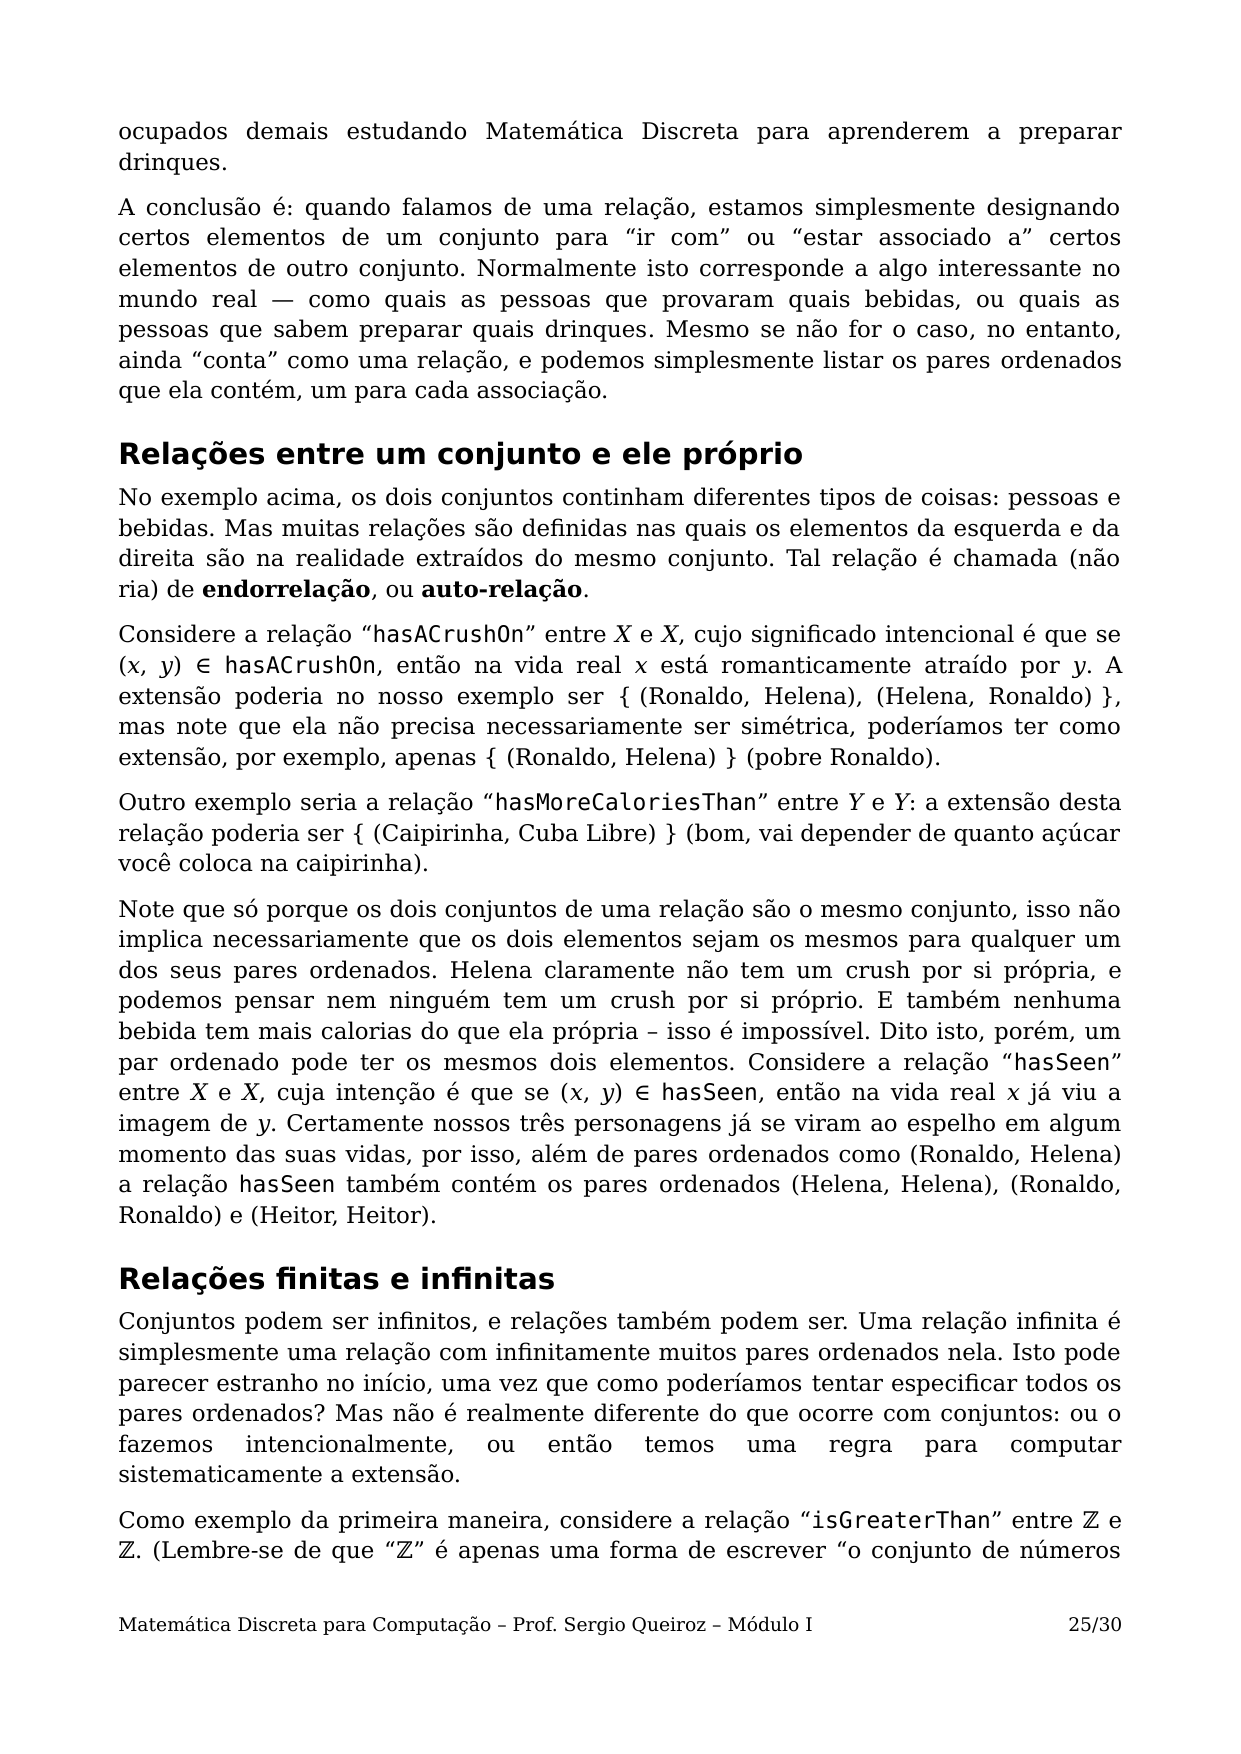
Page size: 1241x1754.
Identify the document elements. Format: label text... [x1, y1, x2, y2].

text Conjuntos podem ser infinitos, e relações também podem ser. Uma relação infinita é simplesmente uma relação com infinitamente muitos pares ordenados nela. Isto pode parecer estranho no início, uma vez que como poderíamos tentar especificar todos os pares ordenados? Mas não é realmente diferente do que ocorre com conjuntos: ou o fazemos intencionalmente, ou então temos uma regra para computar sistematicamente a extensão. [118, 1308, 1122, 1488]
text No exemplo acima, os dois conjuntos continham diferentes tipos de coisas: pessoas e bebidas. Mas muitas relações são definidas nas quais os elementos da esquerda e da direita são na realidade extraídos do mesmo conjunto. Tal relação é chamada (não ria) de endorrelação, ou auto-relação. [118, 484, 1122, 603]
subtitle Relações finitas e infinitas [118, 1262, 1122, 1296]
text Considere a relação “hasACrushOn” entre X e X, cujo significado intencional é que se (x, y) ∈ hasACrushOn, então na vida real x está romanticamente atraído por y. A extensão poderia no nosso exemplo ser { (Ronaldo, Helena), (Helena, Ronaldo) }, mas note que ela não precisa necessariamente ser simétrica, poderíamos ter como extensão, por exemplo, apenas { (Ronaldo, Helena) } (pobre Ronaldo). [118, 622, 1122, 771]
text Outro exemplo seria a relação “hasMoreCaloriesThan” entre Y e Y: a extensão desta relação poderia ser { (Caipirinha, Cuba Libre) } (bom, vai depender de quanto açúcar você coloca na caipirinha). [118, 789, 1122, 877]
subtitle Relações entre um conjunto e ele próprio [118, 437, 1122, 472]
text ocupados demais estudando Matemática Discreta para aprenderem a preparar drinques. [118, 118, 1122, 175]
text Note que só porque os dois conjuntos de uma relação são o mesmo conjunto, isso não implica necessariamente que os dois elementos sejam os mesmos para qualquer um dos seus pares ordenados. Helena claramente não tem um crush por si própria, e podemos pensar nem ninguém tem um crush por si próprio. E também nenhuma bebida tem mais calorias do que ela própria – isso é impossível. Dito isto, porém, um par ordenado pode ter os mesmos dois elementos. Considere a relação “hasSeen” entre X e X, cuja intenção é que se (x, y) ∈ hasSeen, então na vida real x já viu a imagem de y. Certamente nossos três personagens já se viram ao espelho em algum momento das suas vidas, por isso, além de pares ordenados como (Ronaldo, Helena) a relação hasSeen também contém os pares ordenados (Helena, Helena), (Ronaldo, Ronaldo) e (Heitor, Heitor). [118, 896, 1122, 1229]
text Como exemplo da primeira maneira, considere a relação “isGreaterThan” entre ℤ e ℤ. (Lembre-se de que “ℤ” é apenas uma forma de escrever “o conjunto de números [118, 1507, 1122, 1564]
text A conclusão é: quando falamos de uma relação, estamos simplesmente designando certos elementos de um conjunto para “ir com” ou “estar associado a” certos elementos de outro conjunto. Normalmente isto corresponde a algo interessante no mundo real — como quais as pessoas que provaram quais bebidas, ou quais as pessoas que sabem preparar quais drinques. Mesmo se não for o caso, no entanto, ainda “conta” como uma relação, e podemos simplesmente listar os pares ordenados que ela contém, um para cada associação. [118, 194, 1122, 404]
